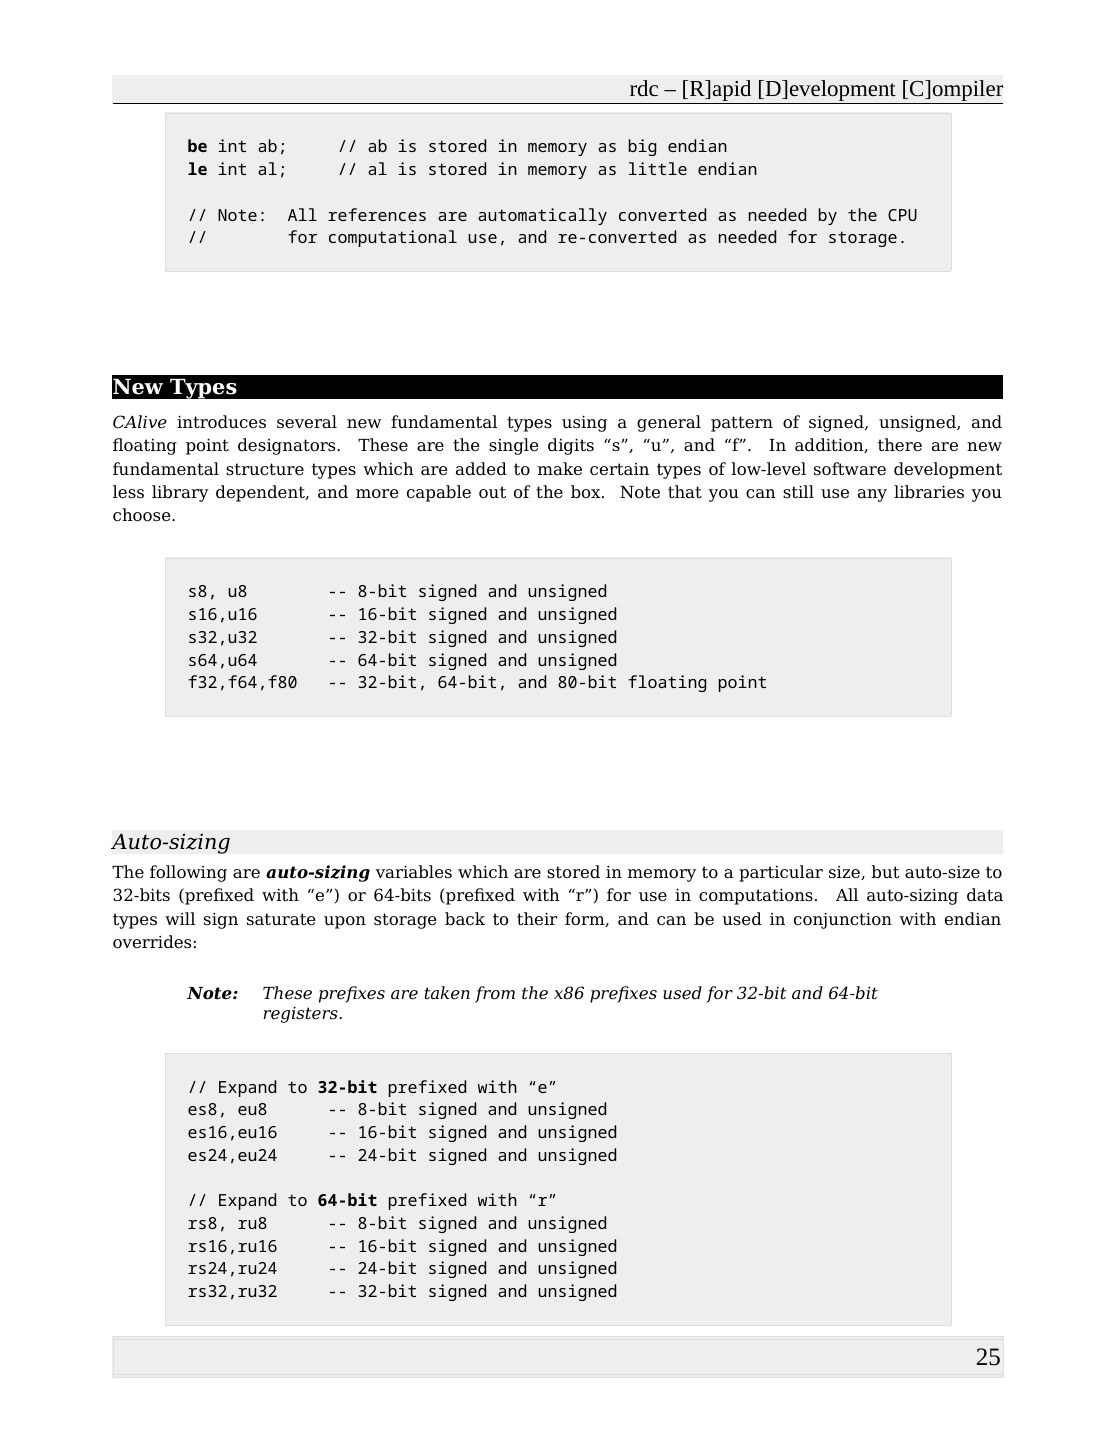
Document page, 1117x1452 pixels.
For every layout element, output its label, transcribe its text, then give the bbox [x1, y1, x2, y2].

text Note: These prefixes are taken from the x86 prefixes used for 32-bit and 64-bit registers. [187, 984, 928, 1023]
text The following are auto-sizing variables which are stored in memory to a particular size, but auto-size to 32-bits (prefixed with “e”) or 64-bits (prefixed with “r”) for use in computations. All auto-sizing data types will sign saturate upon storage back to their form, and can be used in conjunction with endian overrides: [112, 863, 1003, 952]
text be int ab; // ab is stored in memory as big endian le int al; // al is stored in memory as little endian // Note: All references are automatically converted as needed by the CPU // for computational use, and re-converted as needed for storage. [166, 114, 951, 271]
text // Expand to 32-bit prefixed with “e” es8, eu8 -- 8-bit signed and unsigned es16,eu16 -- 16-bit signed and unsigned es24,eu24 -- 24-bit signed and unsigned // Expand to 64-bit prefixed with “r” rs8, ru8 -- 8-bit signed and unsigned rs16,ru16 -- 16-bit signed and unsigned rs24,ru24 -- 24-bit signed and unsigned rs32,ru32 -- 32-bit signed and unsigned [166, 1054, 951, 1325]
text s8, u8 -- 8-bit signed and unsigned s16,u16 -- 16-bit signed and unsigned s32,u32 -- 32-bit signed and unsigned s64,u64 -- 64-bit signed and unsigned f32,f64,f80 -- 32-bit, 64-bit, and 80-bit floating point [166, 559, 951, 716]
subtitle New Types [112, 375, 1003, 399]
text CAlive introduces several new fundamental types using a general pattern of signed, unsigned, and floating point designators. These are the single digits “s”, “u”, and “f”. In addition, there are new fundamental structure types which are added to make certain types of low-level software development less library dependent, and more capable out of the box. Note that you can still use any libraries you choose. [112, 413, 1003, 525]
subtitle Auto-sizing [112, 830, 1003, 854]
